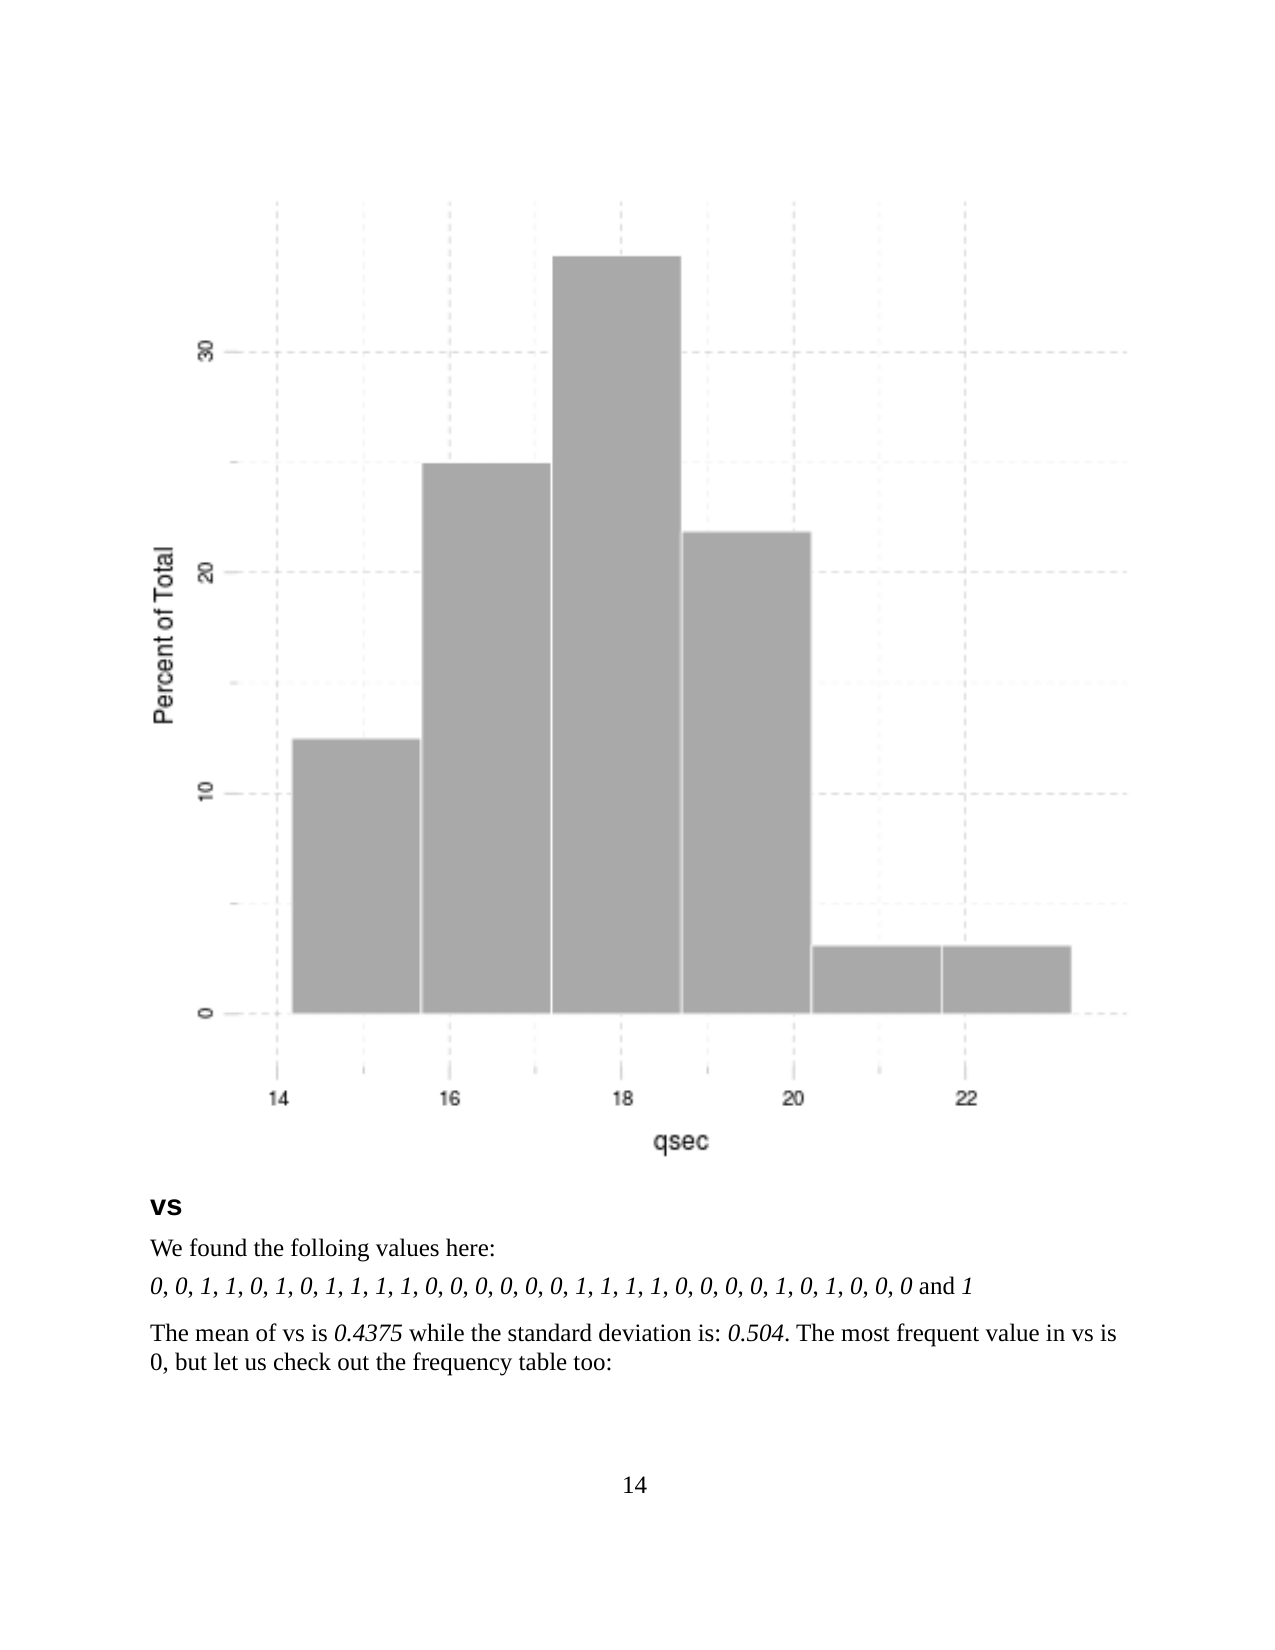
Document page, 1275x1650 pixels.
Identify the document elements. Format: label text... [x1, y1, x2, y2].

text We found the folloing values here: [150, 1233, 1125, 1262]
text The mean of vs is 0.4375 while the standard deviation is: 0.504. The most frequent value in vs is 0, but let us check out the frequency table too: [150, 1318, 1125, 1375]
text 0, 0, 1, 1, 0, 1, 0, 1, 1, 1, 1, 0, 0, 0, 0, 0, 0, 1, 1, 1, 1, 0, 0, 0, 0, 1, 0, 1, 0, 0, 0 and 1 [150, 1271, 1125, 1300]
picture [150, 150, 1163, 1163]
subtitle vs [150, 1187, 1125, 1221]
